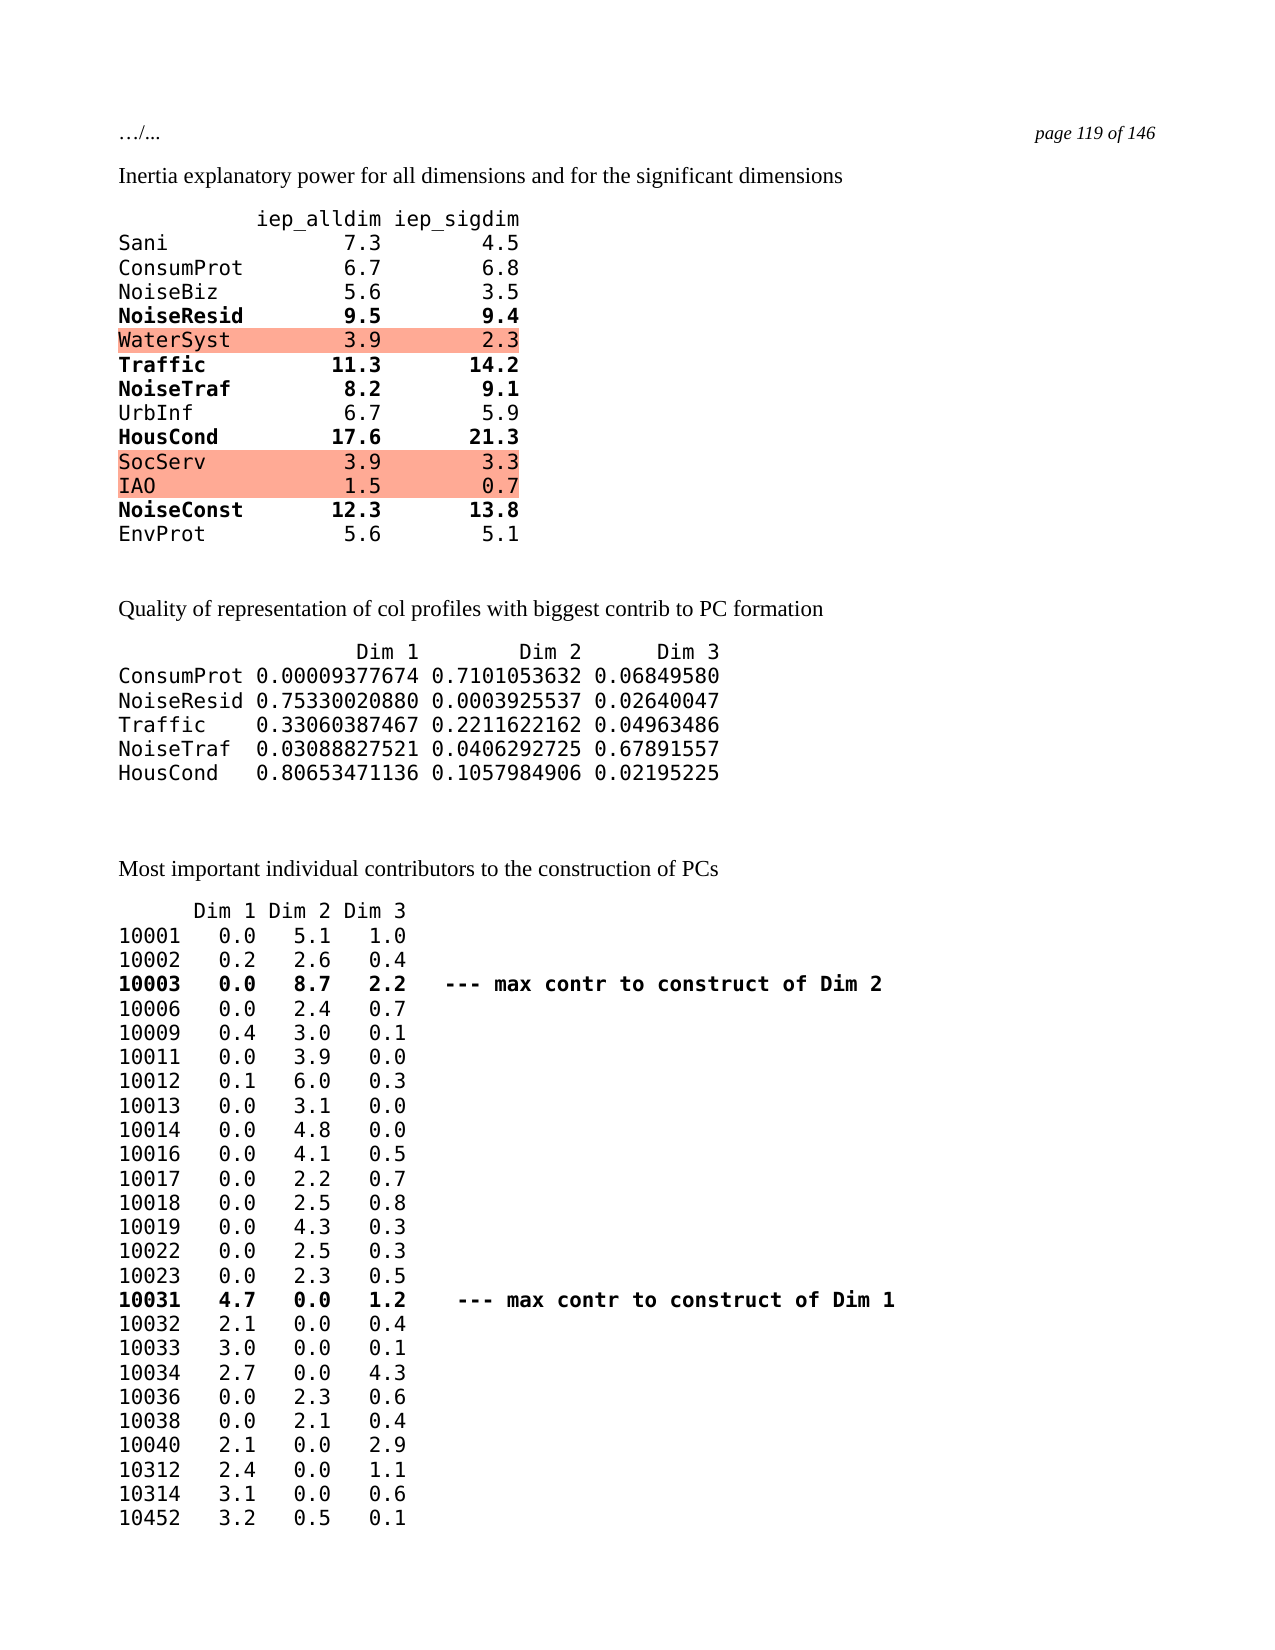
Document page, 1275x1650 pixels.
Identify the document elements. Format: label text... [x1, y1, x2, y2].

text 10003 0.0 8.7 2.2 --- max contr to construct of Dim 2 [118, 972, 1157, 997]
text 10038 0.0 2.1 0.4 [118, 1409, 1157, 1433]
text NoiseTraf 8.2 9.1 [118, 377, 1157, 401]
text 10017 0.0 2.2 0.7 [118, 1167, 1157, 1191]
text EnvProt 5.6 5.1 [118, 522, 1157, 547]
text 10012 0.1 6.0 0.3 [118, 1069, 1157, 1094]
text 10016 0.0 4.1 0.5 [118, 1142, 1157, 1167]
text 10001 0.0 5.1 1.0 [118, 924, 1157, 948]
text 10314 3.1 0.0 0.6 [118, 1482, 1157, 1506]
text NoiseResid 0.75330020880 0.0003925537 0.02640047 [118, 689, 1157, 713]
text 10023 0.0 2.3 0.5 [118, 1264, 1157, 1288]
text Quality of representation of col profiles with biggest contrib to PC formation [118, 595, 1157, 622]
text HousCond 0.80653471136 0.1057984906 0.02195225 [118, 761, 1157, 786]
text Traffic 0.33060387467 0.2211622162 0.04963486 [118, 713, 1157, 737]
text iep_alldim iep_sigdim [118, 207, 1157, 231]
text 10033 3.0 0.0 0.1 [118, 1336, 1157, 1361]
text 10031 4.7 0.0 1.2 --- max contr to construct of Dim 1 [118, 1288, 1157, 1312]
text HousCond 17.6 21.3 [118, 425, 1157, 450]
text 10040 2.1 0.0 2.9 [118, 1433, 1157, 1458]
text Dim 1 Dim 2 Dim 3 [118, 899, 1157, 924]
text Inertia explanatory power for all dimensions and for the significant dimensions [118, 162, 1157, 188]
text Sani 7.3 4.5 [118, 231, 1157, 256]
text 10018 0.0 2.5 0.8 [118, 1191, 1157, 1215]
text 10006 0.0 2.4 0.7 [118, 997, 1157, 1021]
text SocServ 3.9 3.3 [118, 450, 1157, 474]
text 10452 3.2 0.5 0.1 [118, 1506, 1157, 1531]
text 10014 0.0 4.8 0.0 [118, 1118, 1157, 1142]
text 10032 2.1 0.0 0.4 [118, 1312, 1157, 1336]
text ConsumProt 0.00009377674 0.7101053632 0.06849580 [118, 664, 1157, 689]
text 10013 0.0 3.1 0.0 [118, 1094, 1157, 1118]
text 10019 0.0 4.3 0.3 [118, 1215, 1157, 1239]
text NoiseTraf 0.03088827521 0.0406292725 0.67891557 [118, 737, 1157, 761]
text Traffic 11.3 14.2 [118, 353, 1157, 377]
text 10002 0.2 2.6 0.4 [118, 948, 1157, 972]
text ConsumProt 6.7 6.8 [118, 256, 1157, 280]
text NoiseResid 9.5 9.4 [118, 304, 1157, 328]
text NoiseConst 12.3 13.8 [118, 498, 1157, 522]
text 10011 0.0 3.9 0.0 [118, 1045, 1157, 1069]
text 10009 0.4 3.0 0.1 [118, 1021, 1157, 1045]
text WaterSyst 3.9 2.3 [118, 328, 1157, 353]
text 10036 0.0 2.3 0.6 [118, 1385, 1157, 1409]
text UrbInf 6.7 5.9 [118, 401, 1157, 425]
text 10022 0.0 2.5 0.3 [118, 1239, 1157, 1264]
text NoiseBiz 5.6 3.5 [118, 280, 1157, 304]
text IAO 1.5 0.7 [118, 474, 1157, 498]
text 10034 2.7 0.0 4.3 [118, 1361, 1157, 1385]
text Dim 1 Dim 2 Dim 3 [118, 640, 1157, 664]
text 10312 2.4 0.0 1.1 [118, 1458, 1157, 1482]
text Most important individual contributors to the construction of PCs [118, 855, 1157, 881]
